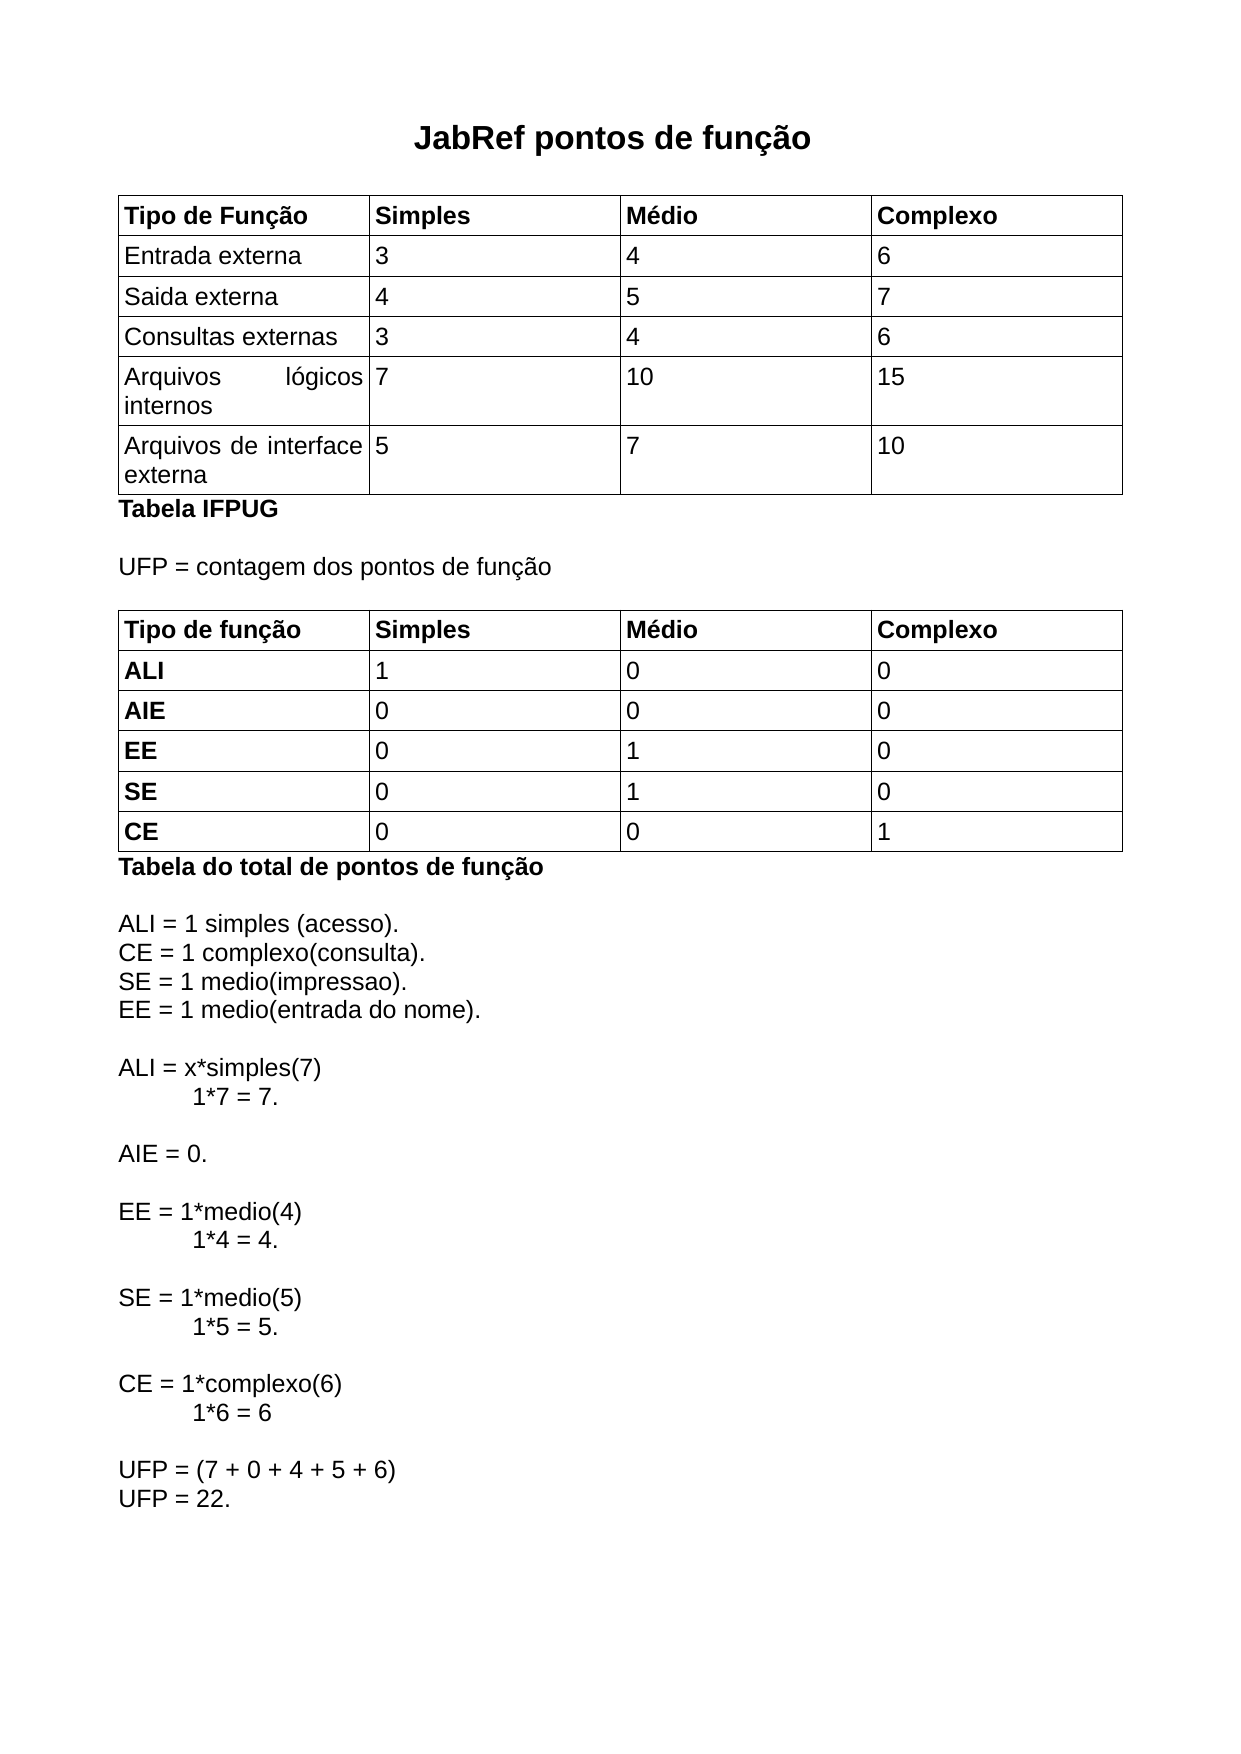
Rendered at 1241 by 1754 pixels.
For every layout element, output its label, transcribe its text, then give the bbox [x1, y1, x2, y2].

text JabRef pontos de função [118, 118, 1122, 157]
table_cell 6 [872, 236, 1122, 276]
table_cell 6 [872, 317, 1122, 356]
table_cell 0 [370, 731, 620, 771]
table_cell CE [119, 812, 369, 851]
text ALI = x*simples(7) [118, 1053, 1122, 1081]
text 1*4 = 4. [118, 1225, 1122, 1254]
table_header Tipo de função [119, 611, 369, 650]
table_header Simples [370, 196, 620, 235]
table_cell 1 [370, 651, 620, 690]
table_cell 4 [621, 317, 871, 356]
table_header Complexo [872, 611, 1122, 650]
text SE = 1 medio(impressao). [118, 966, 1122, 995]
table_cell Arquivos lógicos internos [119, 357, 369, 425]
table_cell 10 [872, 426, 1122, 494]
table_cell 1 [621, 772, 871, 811]
text CE = 1 complexo(consulta). [118, 938, 1122, 966]
text UFP = (7 + 0 + 4 + 5 + 6) [118, 1455, 1122, 1484]
text UFP = 22. [118, 1484, 1122, 1513]
table_cell 0 [621, 812, 871, 851]
table_cell 0 [621, 691, 871, 730]
text UFP = contagem dos pontos de função [118, 552, 1122, 581]
table_cell ALI [119, 651, 369, 690]
table_cell 0 [370, 812, 620, 851]
text EE = 1 medio(entrada do nome). [118, 995, 1122, 1024]
table_cell 1 [621, 731, 871, 771]
table_cell EE [119, 731, 369, 771]
table_cell AIE [119, 691, 369, 730]
table_cell 0 [621, 651, 871, 690]
table_cell 0 [370, 772, 620, 811]
table_cell 0 [872, 651, 1122, 690]
text 1*5 = 5. [118, 1311, 1122, 1340]
table_cell 4 [621, 236, 871, 276]
table_cell 0 [872, 772, 1122, 811]
text 1*6 = 6 [118, 1398, 1122, 1426]
table_cell 7 [872, 277, 1122, 316]
table_cell 3 [370, 317, 620, 356]
text ALI = 1 simples (acesso). [118, 909, 1122, 938]
text EE = 1*medio(4) [118, 1196, 1122, 1225]
table_cell 5 [621, 277, 871, 316]
table_cell Arquivos de interface externa [119, 426, 369, 494]
text 1*7 = 7. [118, 1081, 1122, 1110]
text AIE = 0. [118, 1139, 1122, 1168]
table_header Simples [370, 611, 620, 650]
table_cell Entrada externa [119, 236, 369, 276]
table_cell 0 [370, 691, 620, 730]
table_cell 4 [370, 277, 620, 316]
table_header Médio [621, 196, 871, 235]
table_cell 1 [872, 812, 1122, 851]
table_header Tipo de Função [119, 196, 369, 235]
table_cell 10 [621, 357, 871, 425]
table_cell 5 [370, 426, 620, 494]
text Tabela IFPUG [118, 495, 1122, 523]
table_cell 15 [872, 357, 1122, 425]
table_header Complexo [872, 196, 1122, 235]
text CE = 1*complexo(6) [118, 1369, 1122, 1398]
table_cell Consultas externas [119, 317, 369, 356]
text Tabela do total de pontos de função [118, 852, 1122, 880]
table_header Médio [621, 611, 871, 650]
table_cell 7 [370, 357, 620, 425]
table_cell 0 [872, 691, 1122, 730]
table_cell 7 [621, 426, 871, 494]
table_cell 0 [872, 731, 1122, 771]
text SE = 1*medio(5) [118, 1283, 1122, 1311]
table_cell SE [119, 772, 369, 811]
table_cell Saida externa [119, 277, 369, 316]
table_cell 3 [370, 236, 620, 276]
